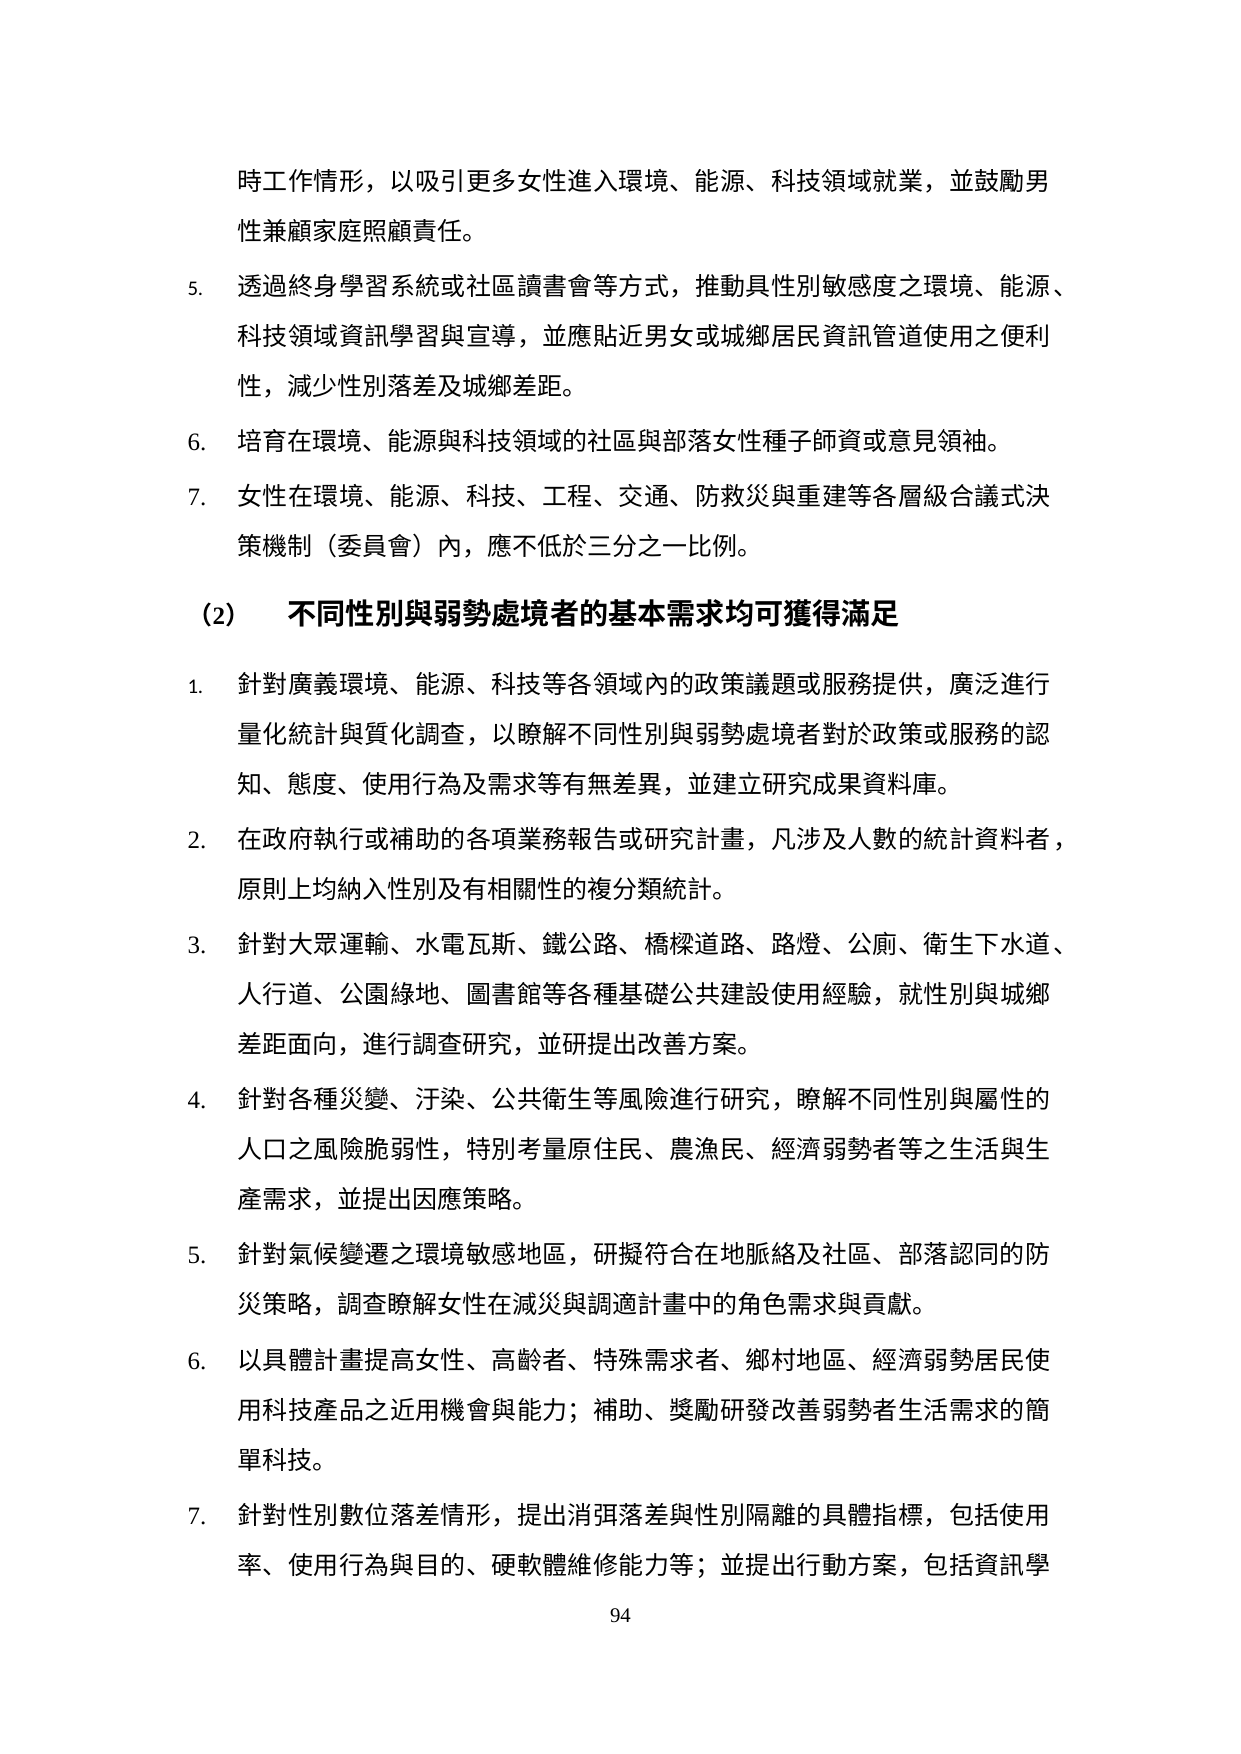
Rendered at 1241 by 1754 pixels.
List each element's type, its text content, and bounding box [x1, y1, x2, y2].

list 以具體計畫提高女性、高齡者、特殊需求者、鄉村地區、經濟弱勢居民使用科技產品之近用機會與能力；補助、獎勵研發改善弱勢者生活需求的簡單科技。 [187, 1329, 1053, 1479]
list 針對廣義環境、能源、科技等各領域內的政策議題或服務提供，廣泛進行量化統計與質化調查，以瞭解不同性別與弱勢處境者對於政策或服務的認知、態度、使用行為及需求等有無差異，並建立研究成果資料庫。 [187, 653, 1053, 803]
list 不同性別與弱勢處境者的基本需求均可獲得滿足 [187, 584, 1053, 634]
list 針對氣候變遷之環境敏感地區，研擬符合在地脈絡及社區、部落認同的防災策略，調查瞭解女性在減災與調適計畫中的角色需求與貢獻。 [187, 1224, 1053, 1324]
list 針對性別數位落差情形，提出消弭落差與性別隔離的具體指標，包括使用率、使用行為與目的、硬軟體維修能力等；並提出行動方案，包括資訊學 [187, 1484, 1053, 1584]
list 女性在環境、能源、科技、工程、交通、防救災與重建等各層級合議式決策機制（委員會）內，應不低於三分之一比例。 [187, 466, 1053, 566]
list 透過終身學習系統或社區讀書會等方式，推動具性別敏感度之環境、能源、科技領域資訊學習與宣導，並應貼近男女或城鄉居民資訊管道使用之便利性，減少性別落差及城鄉差距。 [187, 255, 1053, 405]
list 針對大眾運輸、水電瓦斯、鐵公路、橋樑道路、路燈、公廁、衛生下水道、人行道、公園綠地、圖書館等各種基礎公共建設使用經驗，就性別與城鄉差距面向，進行調查研究，並研提出改善方案。 [187, 913, 1053, 1063]
list 在政府執行或補助的各項業務報告或研究計畫，凡涉及人數的統計資料者，原則上均納入性別及有相關性的複分類統計。 [187, 808, 1053, 908]
list 針對各種災變、汙染、公共衛生等風險進行研究，瞭解不同性別與屬性的人口之風險脆弱性，特別考量原住民、農漁民、經濟弱勢者等之生活與生產需求，並提出因應策略。 [187, 1069, 1053, 1219]
list 時工作情形，以吸引更多女性進入環境、能源、科技領域就業，並鼓勵男性兼顧家庭照顧責任。 [187, 150, 1053, 250]
list 培育在環境、能源與科技領域的社區與部落女性種子師資或意見領袖。 [187, 410, 1053, 460]
